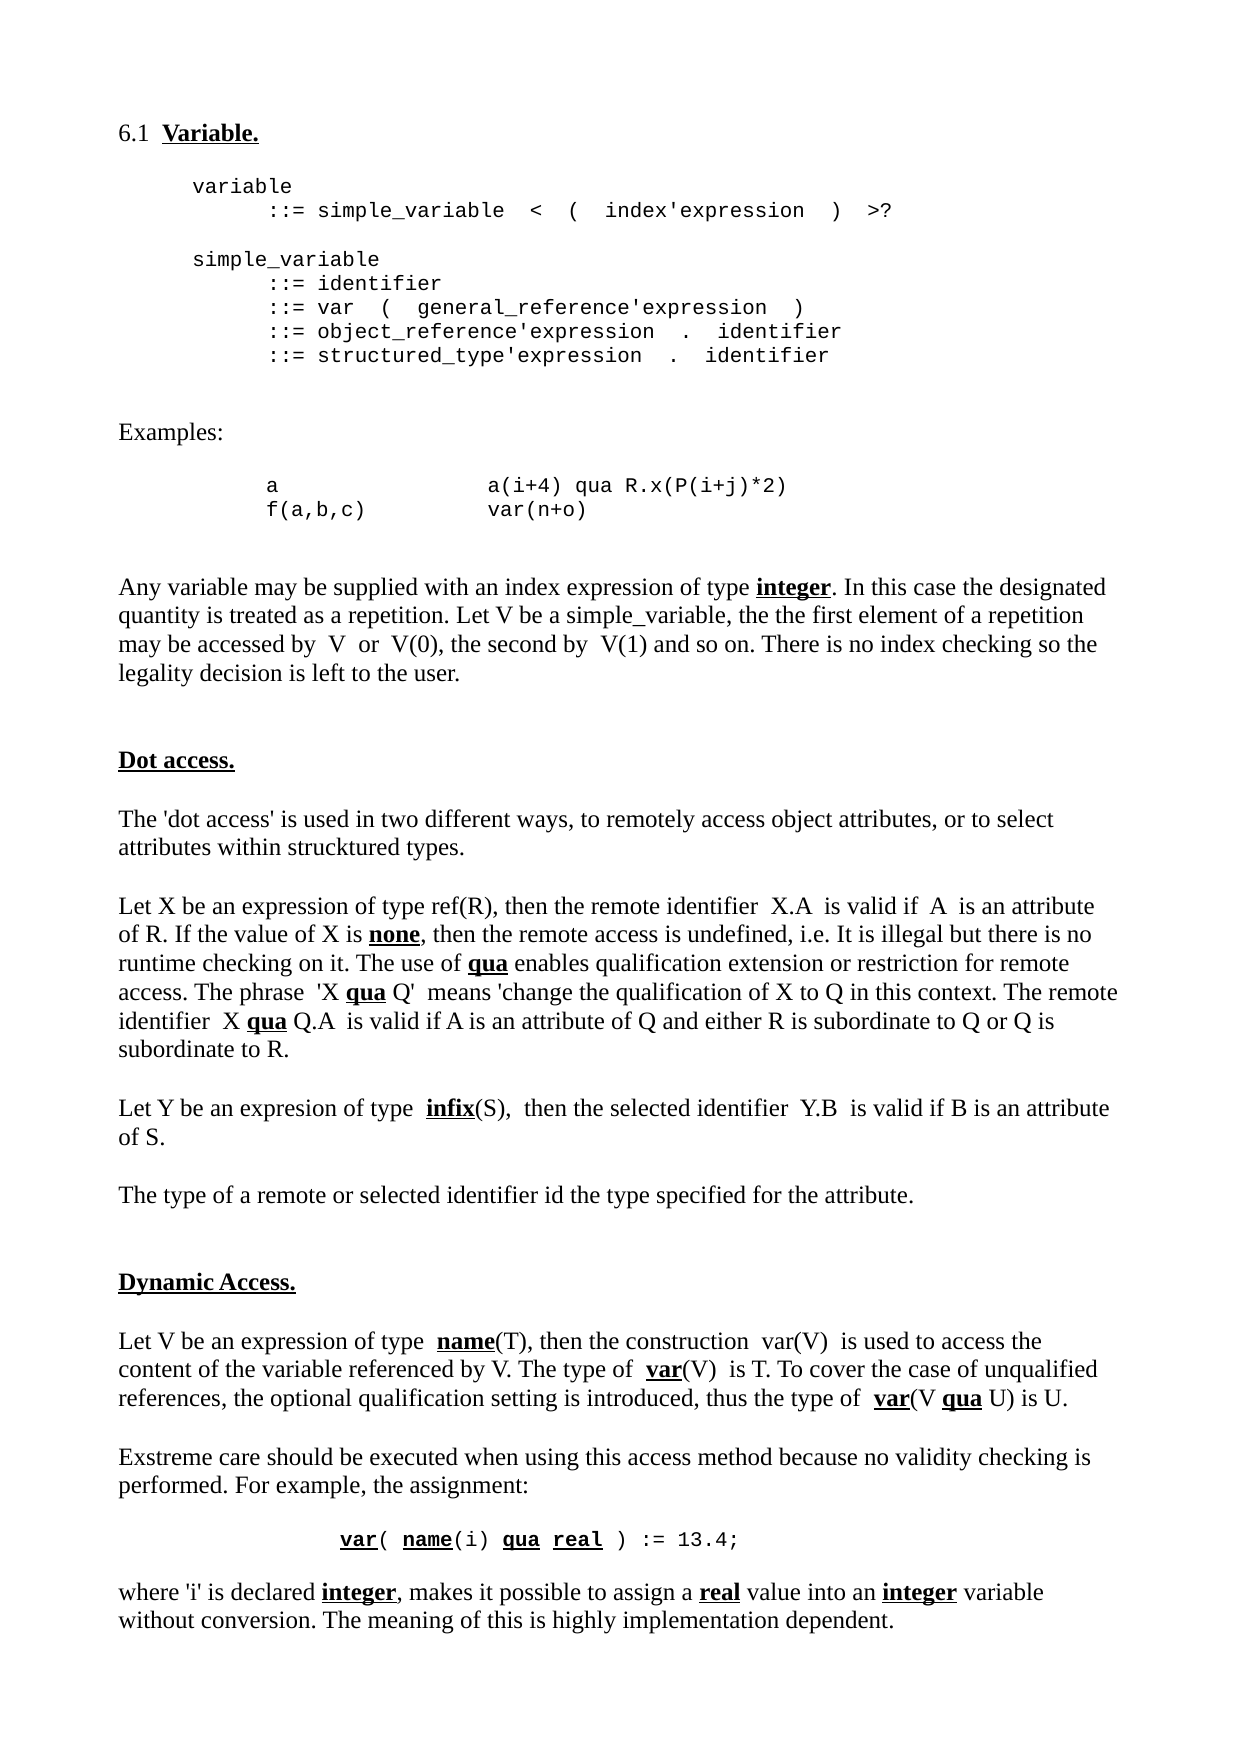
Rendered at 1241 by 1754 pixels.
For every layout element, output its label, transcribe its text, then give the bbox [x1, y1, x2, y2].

text The type of a remote or selected identifier id the type specified for the attribute. [118, 1180, 1122, 1209]
text Let X be an expression of type ref(R), then the remote identifier X.A is valid if A is an attribute of R. If the value of X is none, then the remote access is undefined, i.e. It is illegal but there is no runtime checking on it. The use of qua enables qualification extension or restriction for remote access. The phrase 'X qua Q' means 'change the qualification of X to Q in this context. The remote identifier X qua Q.A is valid if A is an attribute of Q and either R is subordinate to Q or Q is subordinate to R. [118, 891, 1122, 1063]
text simple_variable [118, 249, 1122, 272]
text ::= object_reference'expression . identifier [118, 321, 1122, 344]
text The 'dot access' is used in two different ways, to remotely access object attributes, or to select attributes within strucktured types. [118, 804, 1122, 861]
text a a(i+4) qua R.x(P(i+j)*2) [118, 475, 1122, 499]
text f(a,b,c) var(n+o) [118, 499, 1122, 523]
text ::= structured_type'expression . identifier [118, 345, 1122, 368]
text where 'i' is declared integer, makes it possible to assign a real value into an integer variable without conversion. The meaning of this is highly implementation dependent. [118, 1577, 1122, 1634]
text variable [118, 176, 1122, 200]
text Let V be an expression of type name(T), then the construction var(V) is used to access the content of the variable referenced by V. The type of var(V) is T. To cover the case of unqualified references, the optional qualification setting is introduced, thus the type of var(V qua U) is U. [118, 1326, 1122, 1412]
text Dot access. [118, 745, 1122, 774]
text ::= simple_variable < ( index'expression ) >? [118, 201, 1122, 224]
text Let Y be an expresion of type infix(S), then the selected identifier Y.B is valid if B is an attribute of S. [118, 1093, 1122, 1150]
text 6.1 Variable. [118, 118, 1122, 147]
text Examples: [118, 417, 1122, 446]
text ::= var ( general_reference'expression ) [118, 297, 1122, 320]
text var( name(i) qua real ) := 13.4; [118, 1529, 1122, 1552]
text ::= identifier [118, 273, 1122, 296]
text Dynamic Access. [118, 1267, 1122, 1296]
text Exstreme care should be executed when using this access method because no validity checking is performed. For example, the assignment: [118, 1442, 1122, 1499]
text Any variable may be supplied with an index expression of type integer. In this case the designated quantity is treated as a repetition. Let V be a simple_variable, the the first element of a repetition may be accessed by V or V(0), the second by V(1) and so on. There is no index checking so the legality decision is left to the user. [118, 572, 1122, 687]
